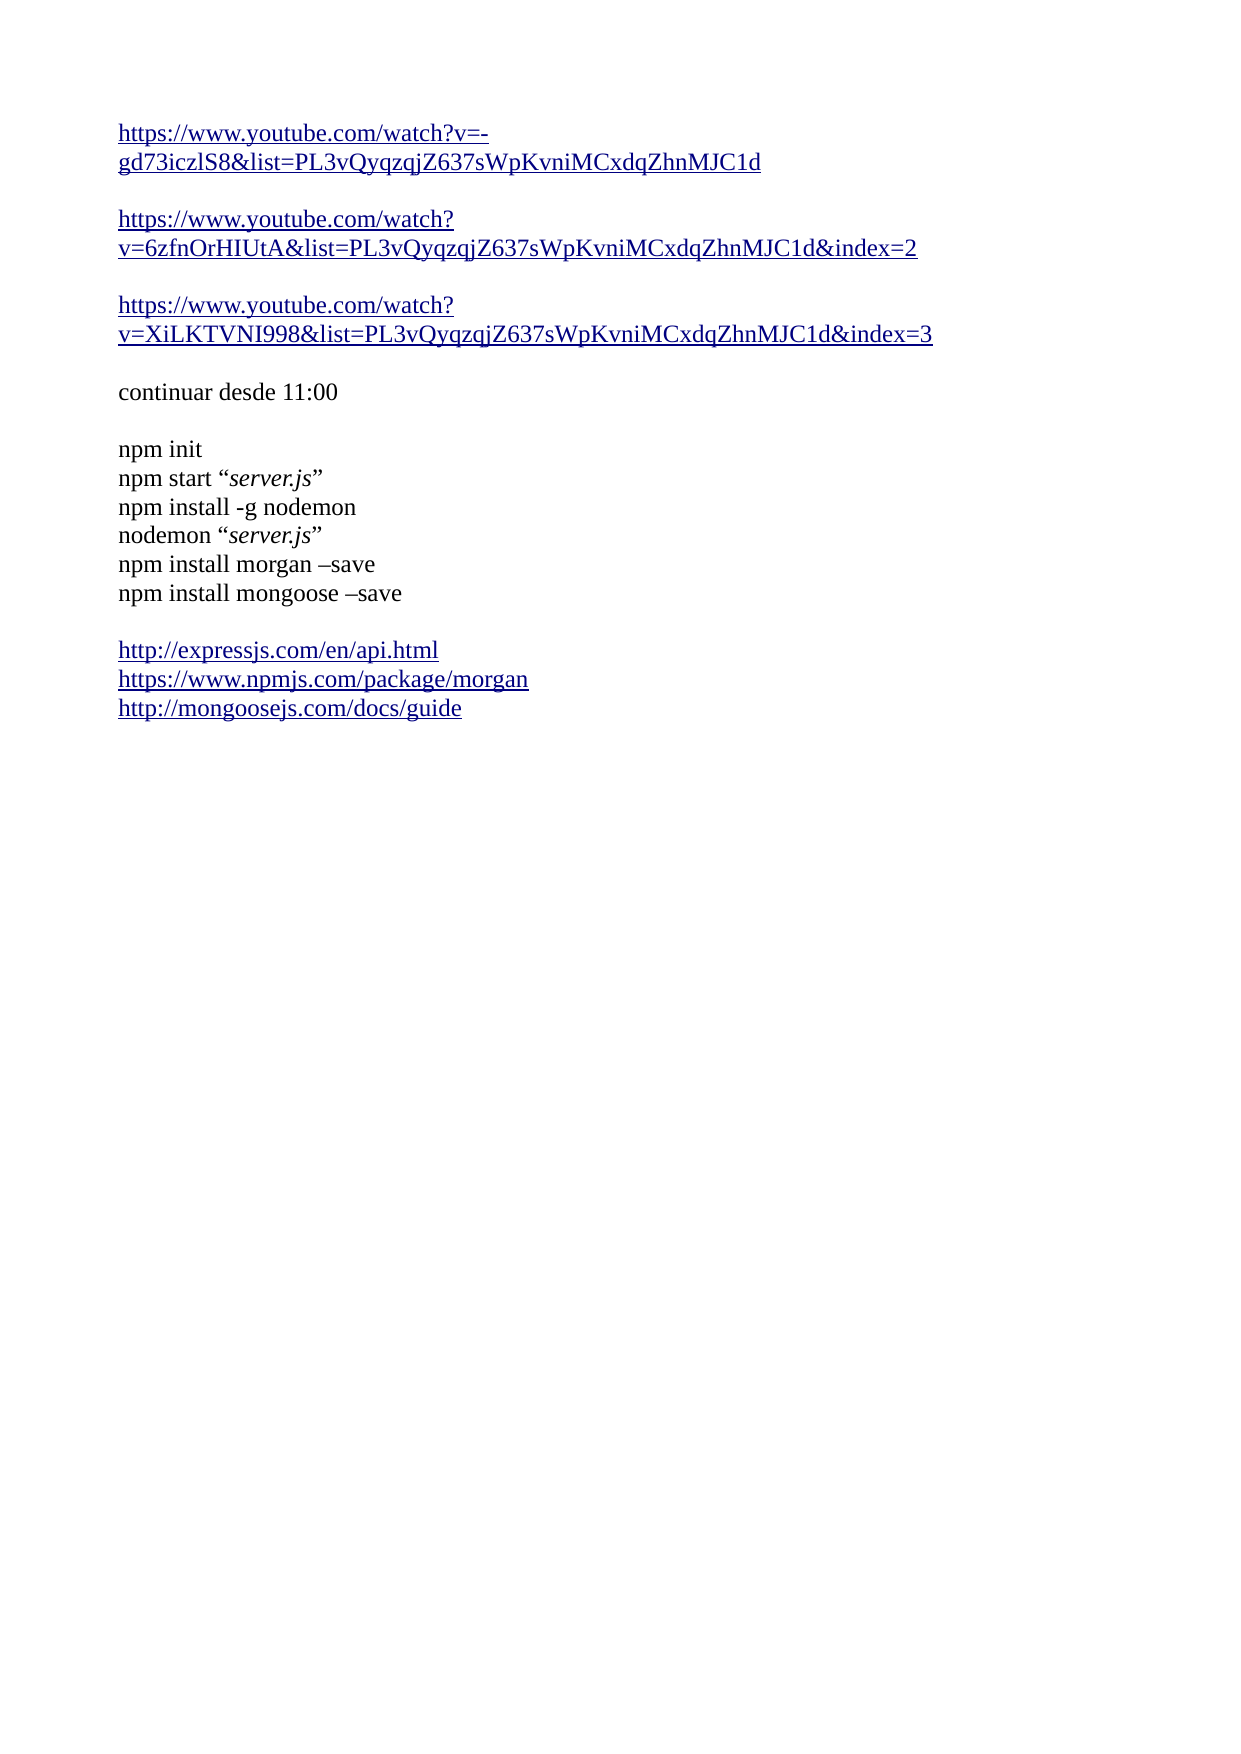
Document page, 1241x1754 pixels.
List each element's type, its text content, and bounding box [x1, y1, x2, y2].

text http://mongoosejs.com/docs/guide [118, 693, 1122, 722]
text npm install morgan –save [118, 549, 1122, 578]
text nodemon “server.js” [118, 521, 1122, 549]
text https://www.youtube.com/watch?v=6zfnOrHIUtA&list=PL3vQyqzqjZ637sWpKvniMCxdqZhnMJC1d&index=2 [118, 204, 1122, 262]
text npm install -g nodemon [118, 492, 1122, 521]
text https://www.youtube.com/watch?v=XiLKTVNI998&list=PL3vQyqzqjZ637sWpKvniMCxdqZhnMJC1d&index=3 [118, 291, 1122, 348]
text http://expressjs.com/en/api.html [118, 636, 1122, 664]
text npm init [118, 434, 1122, 463]
text https://www.youtube.com/watch?v=-gd73iczlS8&list=PL3vQyqzqjZ637sWpKvniMCxdqZhnMJC1d [118, 118, 1122, 176]
text npm install mongoose –save [118, 578, 1122, 607]
text continuar desde 11:00 [118, 377, 1122, 406]
text https://www.npmjs.com/package/morgan [118, 664, 1122, 693]
text npm start “server.js” [118, 463, 1122, 492]
